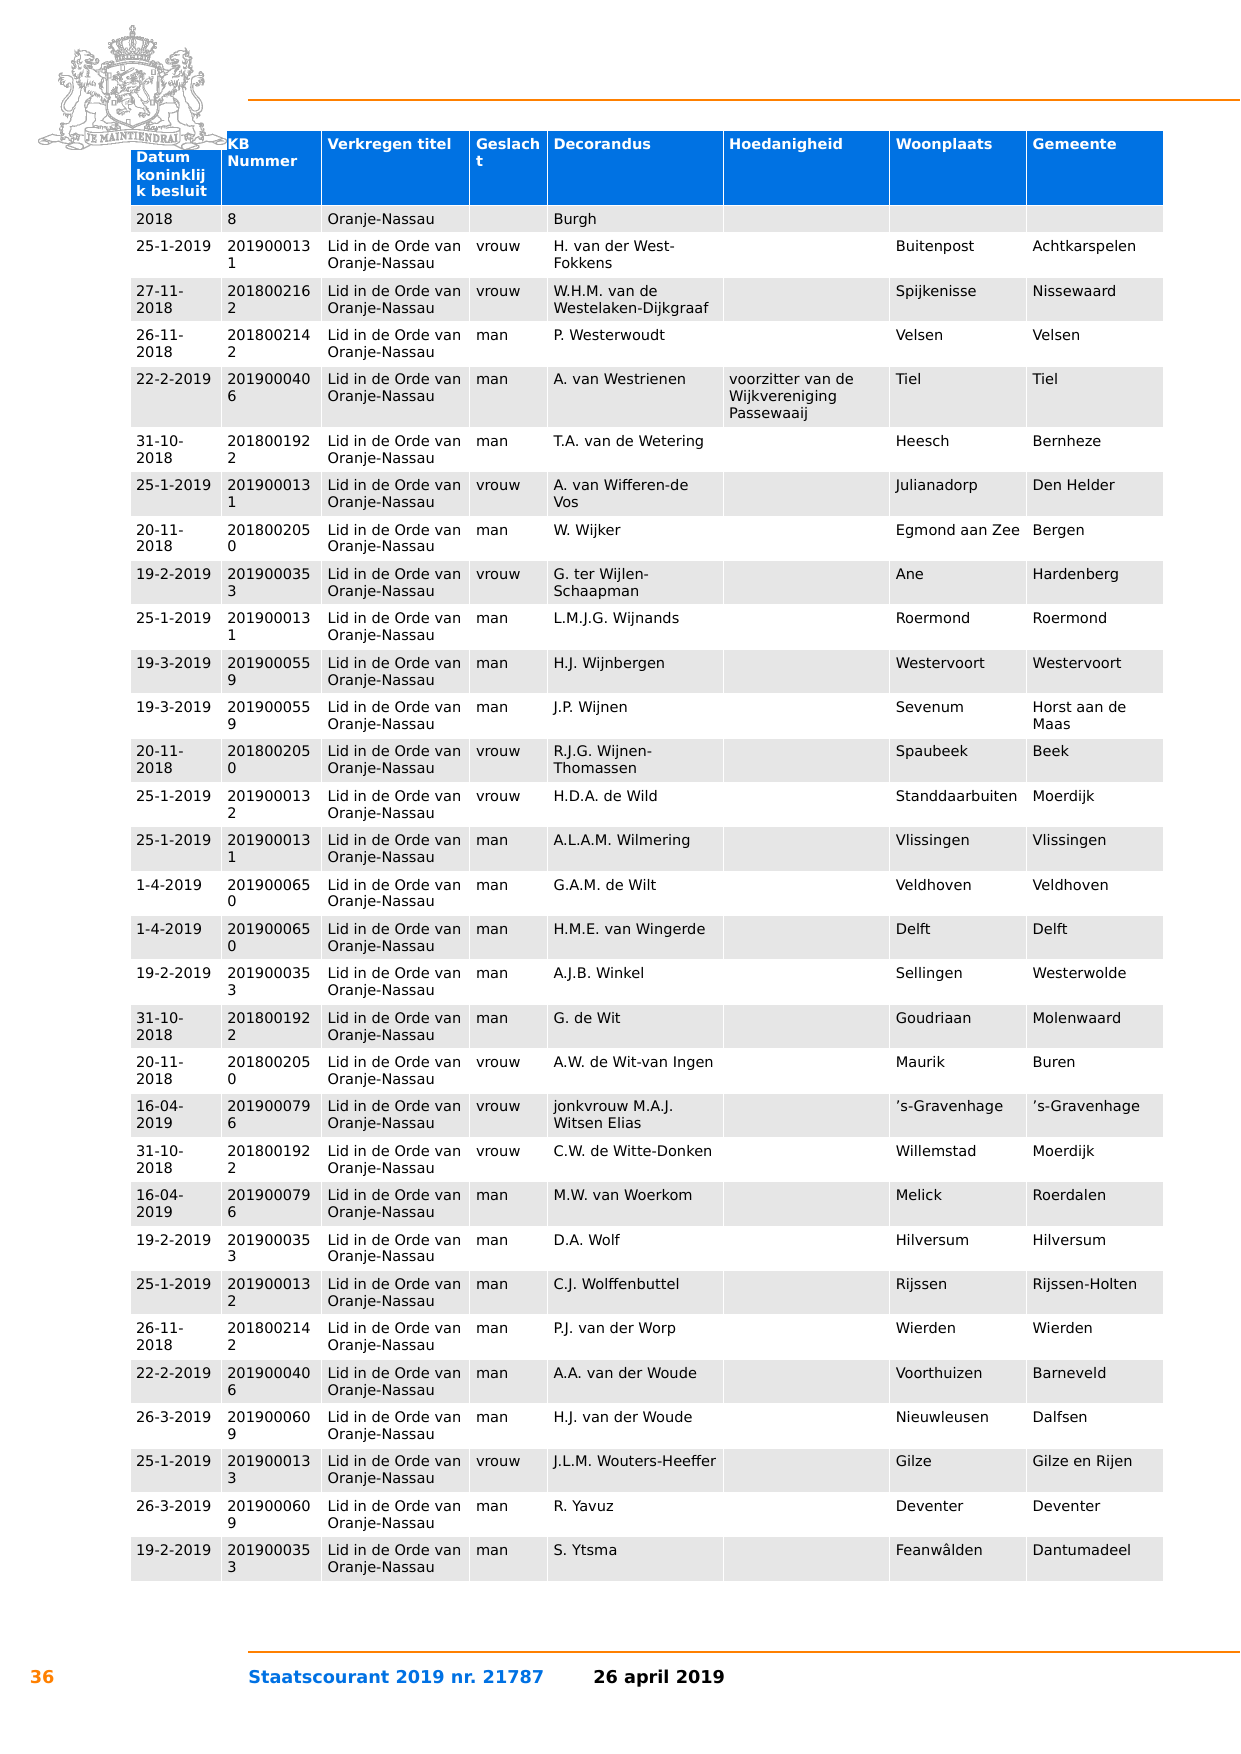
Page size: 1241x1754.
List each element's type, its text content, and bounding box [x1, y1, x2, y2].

table_cell Nieuwleusen [890, 1404, 1026, 1447]
table_cell 2018001922 [222, 428, 321, 471]
table_cell Achtkarspelen [1027, 234, 1163, 277]
table_cell 2019000353 [222, 960, 321, 1004]
table_cell Delft [890, 916, 1026, 959]
table_cell jonkvrouw M.A.J. Witsen Elias [548, 1094, 723, 1137]
table_cell C.W. de Witte-Donken [548, 1138, 723, 1181]
table_cell 31-10-2018 [131, 1138, 221, 1181]
table_header KB Nummer [222, 131, 321, 205]
table_cell 2018002050 [222, 1049, 321, 1092]
table_cell man [470, 1005, 547, 1048]
table_cell 26-11-2018 [131, 322, 221, 366]
table_cell Westervoort [1027, 650, 1163, 693]
table_cell Lid in de Orde van Oranje-Nassau [322, 916, 469, 959]
table_cell P. Westerwoudt [548, 322, 723, 366]
table_cell man [470, 1227, 547, 1270]
table_header Hoedanigheid [724, 131, 889, 205]
table_cell Spijkenisse [890, 278, 1026, 321]
table_cell Westervoort [890, 650, 1026, 693]
table_cell 2019000406 [222, 1360, 321, 1403]
table_cell 2019000132 [222, 783, 321, 826]
table_cell 2019000132 [222, 1271, 321, 1314]
table_cell 31-10-2018 [131, 1005, 221, 1048]
table_cell Velsen [1027, 322, 1163, 366]
table_cell P.J. van der Worp [548, 1315, 723, 1359]
table_cell voorzitter van de Wijkvereniging Passewaaij [724, 367, 889, 427]
table_cell J.L.M. Wouters-Heeffer [548, 1449, 723, 1492]
table_cell Gilze en Rijen [1027, 1449, 1163, 1492]
table_cell Lid in de Orde van Oranje-Nassau [322, 1315, 469, 1359]
table_cell 2019000131 [222, 234, 321, 277]
table_cell [890, 206, 1026, 232]
table_cell Nissewaard [1027, 278, 1163, 321]
table_cell A.A. van der Woude [548, 1360, 723, 1403]
table_cell 2018001922 [222, 1005, 321, 1048]
table_cell [724, 1005, 889, 1048]
table_cell Buren [1027, 1049, 1163, 1092]
table_header Decorandus [548, 131, 723, 205]
table_cell Lid in de Orde van Oranje-Nassau [322, 278, 469, 321]
table_cell 26-11-2018 [131, 1315, 221, 1359]
table_cell [724, 827, 889, 871]
table_cell Lid in de Orde van Oranje-Nassau [322, 1094, 469, 1137]
table_cell H.J. van der Woude [548, 1404, 723, 1447]
table_cell Lid in de Orde van Oranje-Nassau [322, 872, 469, 915]
table_cell A. van Westrienen [548, 367, 723, 427]
table_cell 19-2-2019 [131, 561, 221, 604]
table_cell Egmond aan Zee [890, 517, 1026, 560]
table_cell 19-2-2019 [131, 1537, 221, 1581]
table_cell J.P. Wijnen [548, 694, 723, 737]
table_cell 2018 [131, 206, 221, 232]
table_cell Melick [890, 1182, 1026, 1226]
table_cell 25-1-2019 [131, 1271, 221, 1314]
table_cell Wierden [1027, 1315, 1163, 1359]
table_cell man [470, 1404, 547, 1447]
table_cell 20-11-2018 [131, 1049, 221, 1092]
table_cell Lid in de Orde van Oranje-Nassau [322, 739, 469, 782]
table_cell [724, 278, 889, 321]
table_cell 2019000559 [222, 694, 321, 737]
table_cell Sevenum [890, 694, 1026, 737]
table_cell C.J. Wolffenbuttel [548, 1271, 723, 1314]
table_cell 2018002050 [222, 517, 321, 560]
table_cell Vlissingen [890, 827, 1026, 871]
table_cell 31-10-2018 [131, 428, 221, 471]
table_cell Lid in de Orde van Oranje-Nassau [322, 1404, 469, 1447]
table_cell Deventer [890, 1493, 1026, 1536]
table_cell 20-11-2018 [131, 739, 221, 782]
table_cell 2019000353 [222, 1537, 321, 1581]
table_cell 2019000609 [222, 1404, 321, 1447]
table_cell 2019000353 [222, 561, 321, 604]
table_cell H.J. Wijnbergen [548, 650, 723, 693]
table_cell 16-04-2019 [131, 1094, 221, 1137]
table_cell vrouw [470, 472, 547, 516]
table_cell A.L.A.M. Wilmering [548, 827, 723, 871]
table_cell Velsen [890, 322, 1026, 366]
table_cell 25-1-2019 [131, 605, 221, 649]
table_cell [724, 234, 889, 277]
table_cell Roermond [890, 605, 1026, 649]
table_cell 25-1-2019 [131, 472, 221, 516]
table_cell 2018002050 [222, 739, 321, 782]
table_cell man [470, 960, 547, 1004]
table_cell 2019000131 [222, 472, 321, 516]
table_cell Roermond [1027, 605, 1163, 649]
table_cell [724, 1049, 889, 1092]
table_cell Tiel [1027, 367, 1163, 427]
table_cell vrouw [470, 783, 547, 826]
table_cell Lid in de Orde van Oranje-Nassau [322, 1182, 469, 1226]
table_cell [724, 1404, 889, 1447]
table_cell 2019000796 [222, 1182, 321, 1226]
table_cell R.J.G. Wijnen-Thomassen [548, 739, 723, 782]
table_cell Lid in de Orde van Oranje-Nassau [322, 605, 469, 649]
table_cell Hilversum [890, 1227, 1026, 1270]
table_cell Rijssen-Holten [1027, 1271, 1163, 1314]
table_cell T.A. van de Wetering [548, 428, 723, 471]
table_cell Julianadorp [890, 472, 1026, 516]
table_cell Rijssen [890, 1271, 1026, 1314]
table_header Geslacht [470, 131, 547, 205]
table_cell Dalfsen [1027, 1404, 1163, 1447]
table_cell Delft [1027, 916, 1163, 959]
table_cell Lid in de Orde van Oranje-Nassau [322, 428, 469, 471]
table_cell man [470, 1315, 547, 1359]
table_cell [724, 428, 889, 471]
table_cell Lid in de Orde van Oranje-Nassau [322, 1227, 469, 1270]
table_cell man [470, 1182, 547, 1226]
table_cell 2019000559 [222, 650, 321, 693]
table_cell vrouw [470, 1094, 547, 1137]
table_cell Lid in de Orde van Oranje-Nassau [322, 1005, 469, 1048]
table_cell Lid in de Orde van Oranje-Nassau [322, 650, 469, 693]
table_cell 2019000133 [222, 1449, 321, 1492]
table_cell vrouw [470, 561, 547, 604]
table_cell H.D.A. de Wild [548, 783, 723, 826]
table_cell A.W. de Wit-van Ingen [548, 1049, 723, 1092]
table_cell [724, 206, 889, 232]
table_cell [1027, 206, 1163, 232]
table_cell 2018001922 [222, 1138, 321, 1181]
table_cell Wierden [890, 1315, 1026, 1359]
table_cell [470, 206, 547, 232]
table_cell Sellingen [890, 960, 1026, 1004]
table_cell 2019000406 [222, 367, 321, 427]
table_cell man [470, 1360, 547, 1403]
table_cell Bergen [1027, 517, 1163, 560]
table_cell vrouw [470, 1138, 547, 1181]
table_cell [724, 561, 889, 604]
table_cell 2019000650 [222, 916, 321, 959]
table_cell [724, 472, 889, 516]
table_cell 2019000131 [222, 605, 321, 649]
table_cell Willemstad [890, 1138, 1026, 1181]
table_cell Hardenberg [1027, 561, 1163, 604]
table_cell [724, 650, 889, 693]
table_cell Lid in de Orde van Oranje-Nassau [322, 367, 469, 427]
table_cell man [470, 872, 547, 915]
table_cell 19-3-2019 [131, 650, 221, 693]
table_cell vrouw [470, 234, 547, 277]
table_cell Oranje-Nassau [322, 206, 469, 232]
table_cell [724, 960, 889, 1004]
table_cell [724, 1360, 889, 1403]
table_cell man [470, 1537, 547, 1581]
table_cell Westerwolde [1027, 960, 1163, 1004]
table_cell [724, 322, 889, 366]
table_cell M.W. van Woerkom [548, 1182, 723, 1226]
table_cell Lid in de Orde van Oranje-Nassau [322, 234, 469, 277]
table_cell [724, 605, 889, 649]
table_cell Lid in de Orde van Oranje-Nassau [322, 1493, 469, 1536]
table_header Gemeente [1027, 131, 1163, 205]
table_cell Lid in de Orde van Oranje-Nassau [322, 322, 469, 366]
table_cell Lid in de Orde van Oranje-Nassau [322, 783, 469, 826]
table_cell 2019000353 [222, 1227, 321, 1270]
table_cell Dantumadeel [1027, 1537, 1163, 1581]
table_header Datum koninklijk besluit [131, 150, 221, 205]
table_cell 25-1-2019 [131, 1449, 221, 1492]
table_cell 16-04-2019 [131, 1182, 221, 1226]
table_cell [724, 517, 889, 560]
table_cell Lid in de Orde van Oranje-Nassau [322, 1537, 469, 1581]
table_cell 20-11-2018 [131, 517, 221, 560]
table_cell Lid in de Orde van Oranje-Nassau [322, 561, 469, 604]
table_cell vrouw [470, 278, 547, 321]
table_cell L.M.J.G. Wijnands [548, 605, 723, 649]
table_cell W. Wijker [548, 517, 723, 560]
table_cell [724, 739, 889, 782]
table_cell Burgh [548, 206, 723, 232]
table_cell Spaubeek [890, 739, 1026, 782]
table_cell 26-3-2019 [131, 1404, 221, 1447]
picture [38, 25, 227, 150]
table_cell Feanwâlden [890, 1537, 1026, 1581]
table_header Verkregen titel [322, 131, 469, 205]
table_cell 22-2-2019 [131, 1360, 221, 1403]
table_cell Lid in de Orde van Oranje-Nassau [322, 1138, 469, 1181]
table_cell man [470, 605, 547, 649]
table_cell A. van Wifferen-de Vos [548, 472, 723, 516]
table_cell Molenwaard [1027, 1005, 1163, 1048]
table_cell 25-1-2019 [131, 827, 221, 871]
table_cell Veldhoven [890, 872, 1026, 915]
table_cell [724, 1227, 889, 1270]
table_cell Bernheze [1027, 428, 1163, 471]
table_cell Maurik [890, 1049, 1026, 1092]
table_cell Voorthuizen [890, 1360, 1026, 1403]
table_cell man [470, 367, 547, 427]
table_cell Lid in de Orde van Oranje-Nassau [322, 694, 469, 737]
table_cell 19-2-2019 [131, 960, 221, 1004]
table_cell [724, 1182, 889, 1226]
table_cell 1-4-2019 [131, 916, 221, 959]
table_cell 2019000609 [222, 1493, 321, 1536]
table_cell Lid in de Orde van Oranje-Nassau [322, 1360, 469, 1403]
table_cell Moerdijk [1027, 783, 1163, 826]
table_cell Lid in de Orde van Oranje-Nassau [322, 1449, 469, 1492]
table_cell Vlissingen [1027, 827, 1163, 871]
table_cell 2018002142 [222, 1315, 321, 1359]
table_cell A.J.B. Winkel [548, 960, 723, 1004]
table_cell 8 [222, 206, 321, 232]
table_cell 2018002162 [222, 278, 321, 321]
table_cell [724, 872, 889, 915]
table_cell man [470, 428, 547, 471]
table_header Woonplaats [890, 131, 1026, 205]
table_cell H.M.E. van Wingerde [548, 916, 723, 959]
table_cell man [470, 827, 547, 871]
table_cell ’s-Gravenhage [1027, 1094, 1163, 1137]
table_cell Ane [890, 561, 1026, 604]
table_cell [724, 1271, 889, 1314]
table_cell Lid in de Orde van Oranje-Nassau [322, 1049, 469, 1092]
table_cell [724, 1138, 889, 1181]
table_cell vrouw [470, 1049, 547, 1092]
table_cell man [470, 1493, 547, 1536]
table_cell Tiel [890, 367, 1026, 427]
table_cell R. Yavuz [548, 1493, 723, 1536]
table_cell ’s-Gravenhage [890, 1094, 1026, 1137]
table_cell G. de Wit [548, 1005, 723, 1048]
table_cell man [470, 1271, 547, 1314]
table_cell Lid in de Orde van Oranje-Nassau [322, 472, 469, 516]
table_cell [724, 1315, 889, 1359]
table_cell 2019000650 [222, 872, 321, 915]
table_cell Deventer [1027, 1493, 1163, 1536]
table_cell 2018002142 [222, 322, 321, 366]
table_cell 26-3-2019 [131, 1493, 221, 1536]
table_cell Lid in de Orde van Oranje-Nassau [322, 1271, 469, 1314]
table_cell man [470, 650, 547, 693]
table_cell 27-11-2018 [131, 278, 221, 321]
table_cell Lid in de Orde van Oranje-Nassau [322, 960, 469, 1004]
table_cell G.A.M. de Wilt [548, 872, 723, 915]
table_cell Beek [1027, 739, 1163, 782]
table_cell Lid in de Orde van Oranje-Nassau [322, 827, 469, 871]
table_cell Goudriaan [890, 1005, 1026, 1048]
table_cell [724, 1449, 889, 1492]
table_cell S. Ytsma [548, 1537, 723, 1581]
table_cell Heesch [890, 428, 1026, 471]
table_cell 22-2-2019 [131, 367, 221, 427]
table_cell [724, 1537, 889, 1581]
table_cell 2019000796 [222, 1094, 321, 1137]
table_cell H. van der West-Fokkens [548, 234, 723, 277]
table_cell Den Helder [1027, 472, 1163, 516]
table_cell vrouw [470, 739, 547, 782]
table_cell Buitenpost [890, 234, 1026, 277]
table_cell man [470, 694, 547, 737]
table_cell 25-1-2019 [131, 783, 221, 826]
table_cell G. ter Wijlen-Schaapman [548, 561, 723, 604]
table_cell Gilze [890, 1449, 1026, 1492]
table_cell [724, 1094, 889, 1137]
table_cell Moerdijk [1027, 1138, 1163, 1181]
table_cell Horst aan de Maas [1027, 694, 1163, 737]
table_cell 2019000131 [222, 827, 321, 871]
table_cell 19-3-2019 [131, 694, 221, 737]
table_cell Hilversum [1027, 1227, 1163, 1270]
table_cell man [470, 517, 547, 560]
table_cell 19-2-2019 [131, 1227, 221, 1270]
table_cell vrouw [470, 1449, 547, 1492]
table_cell Lid in de Orde van Oranje-Nassau [322, 517, 469, 560]
table_cell [724, 783, 889, 826]
table_cell [724, 1493, 889, 1536]
table_cell [724, 916, 889, 959]
table_cell Roerdalen [1027, 1182, 1163, 1226]
table_cell man [470, 916, 547, 959]
table_cell D.A. Wolf [548, 1227, 723, 1270]
table_cell Barneveld [1027, 1360, 1163, 1403]
table_cell W.H.M. van de Westelaken-Dijkgraaf [548, 278, 723, 321]
table_cell 25-1-2019 [131, 234, 221, 277]
table_cell 1-4-2019 [131, 872, 221, 915]
table_cell Veldhoven [1027, 872, 1163, 915]
table_cell man [470, 322, 547, 366]
table_cell [724, 694, 889, 737]
table_cell Standdaarbuiten [890, 783, 1026, 826]
